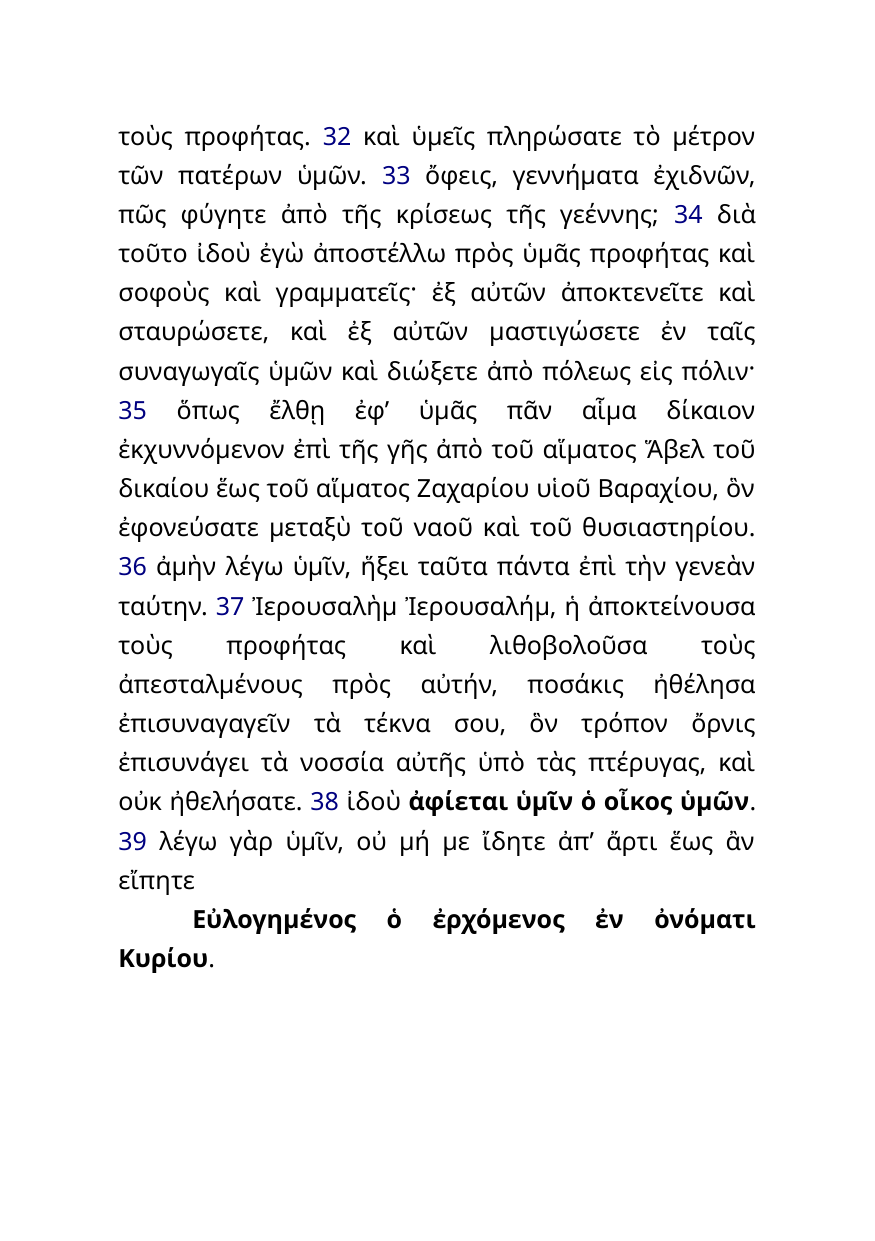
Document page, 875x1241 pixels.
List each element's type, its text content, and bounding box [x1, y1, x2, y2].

text τοὺς προφήτας. 32 καὶ ὑμεῖς πληρώσατε τὸ μέτρον τῶν πατέρων ὑμῶν. 33 ὄφεις, γεννήματα ἐχιδνῶν, πῶς φύγητε ἀπὸ τῆς κρίσεως τῆς γεέννης; 34 διὰ τοῦτο ἰδοὺ ἐγὼ ἀποστέλλω πρὸς ὑμᾶς προφήτας καὶ σοφοὺς καὶ γραμματεῖς· ἐξ αὐτῶν ἀποκτενεῖτε καὶ σταυρώσετε, καὶ ἐξ αὐτῶν μαστιγώσετε ἐν ταῖς συναγωγαῖς ὑμῶν καὶ διώξετε ἀπὸ πόλεως εἰς πόλιν· 35 ὅπως ἔλθῃ ἐφ’ ὑμᾶς πᾶν αἷμα δίκαιον ἐκχυννόμενον ἐπὶ τῆς γῆς ἀπὸ τοῦ αἵματος Ἅβελ τοῦ δικαίου ἕως τοῦ αἵματος Ζαχαρίου υἱοῦ Βαραχίου, ὃν ἐφονεύσατε μεταξὺ τοῦ ναοῦ καὶ τοῦ θυσιαστηρίου. 36 ἀμὴν λέγω ὑμῖν, ἥξει ταῦτα πάντα ἐπὶ τὴν γενεὰν ταύτην. 37 Ἰερουσαλὴμ Ἰερουσαλήμ, ἡ ἀποκτείνουσα τοὺς προφήτας καὶ λιθοβολοῦσα τοὺς ἀπεσταλμένους πρὸς αὐτήν, ποσάκις ἠθέλησα ἐπισυναγαγεῖν τὰ τέκνα σου, ὃν τρόπον ὄρνις ἐπισυνάγει τὰ νοσσία αὐτῆς ὑπὸ τὰς πτέρυγας, καὶ οὐκ ἠθελήσατε. 38 ἰδοὺ ἀφίεται ὑμῖν ὁ οἶκος ὑμῶν. 39 λέγω γὰρ ὑμῖν, οὐ μή με ἴδητε ἀπ’ ἄρτι ἕως ἂν εἴπητε [118, 118, 756, 896]
text Εὐλογημένος ὁ ἐρχόμενος ἐν ὀνόματι Κυρίου. [118, 901, 756, 975]
